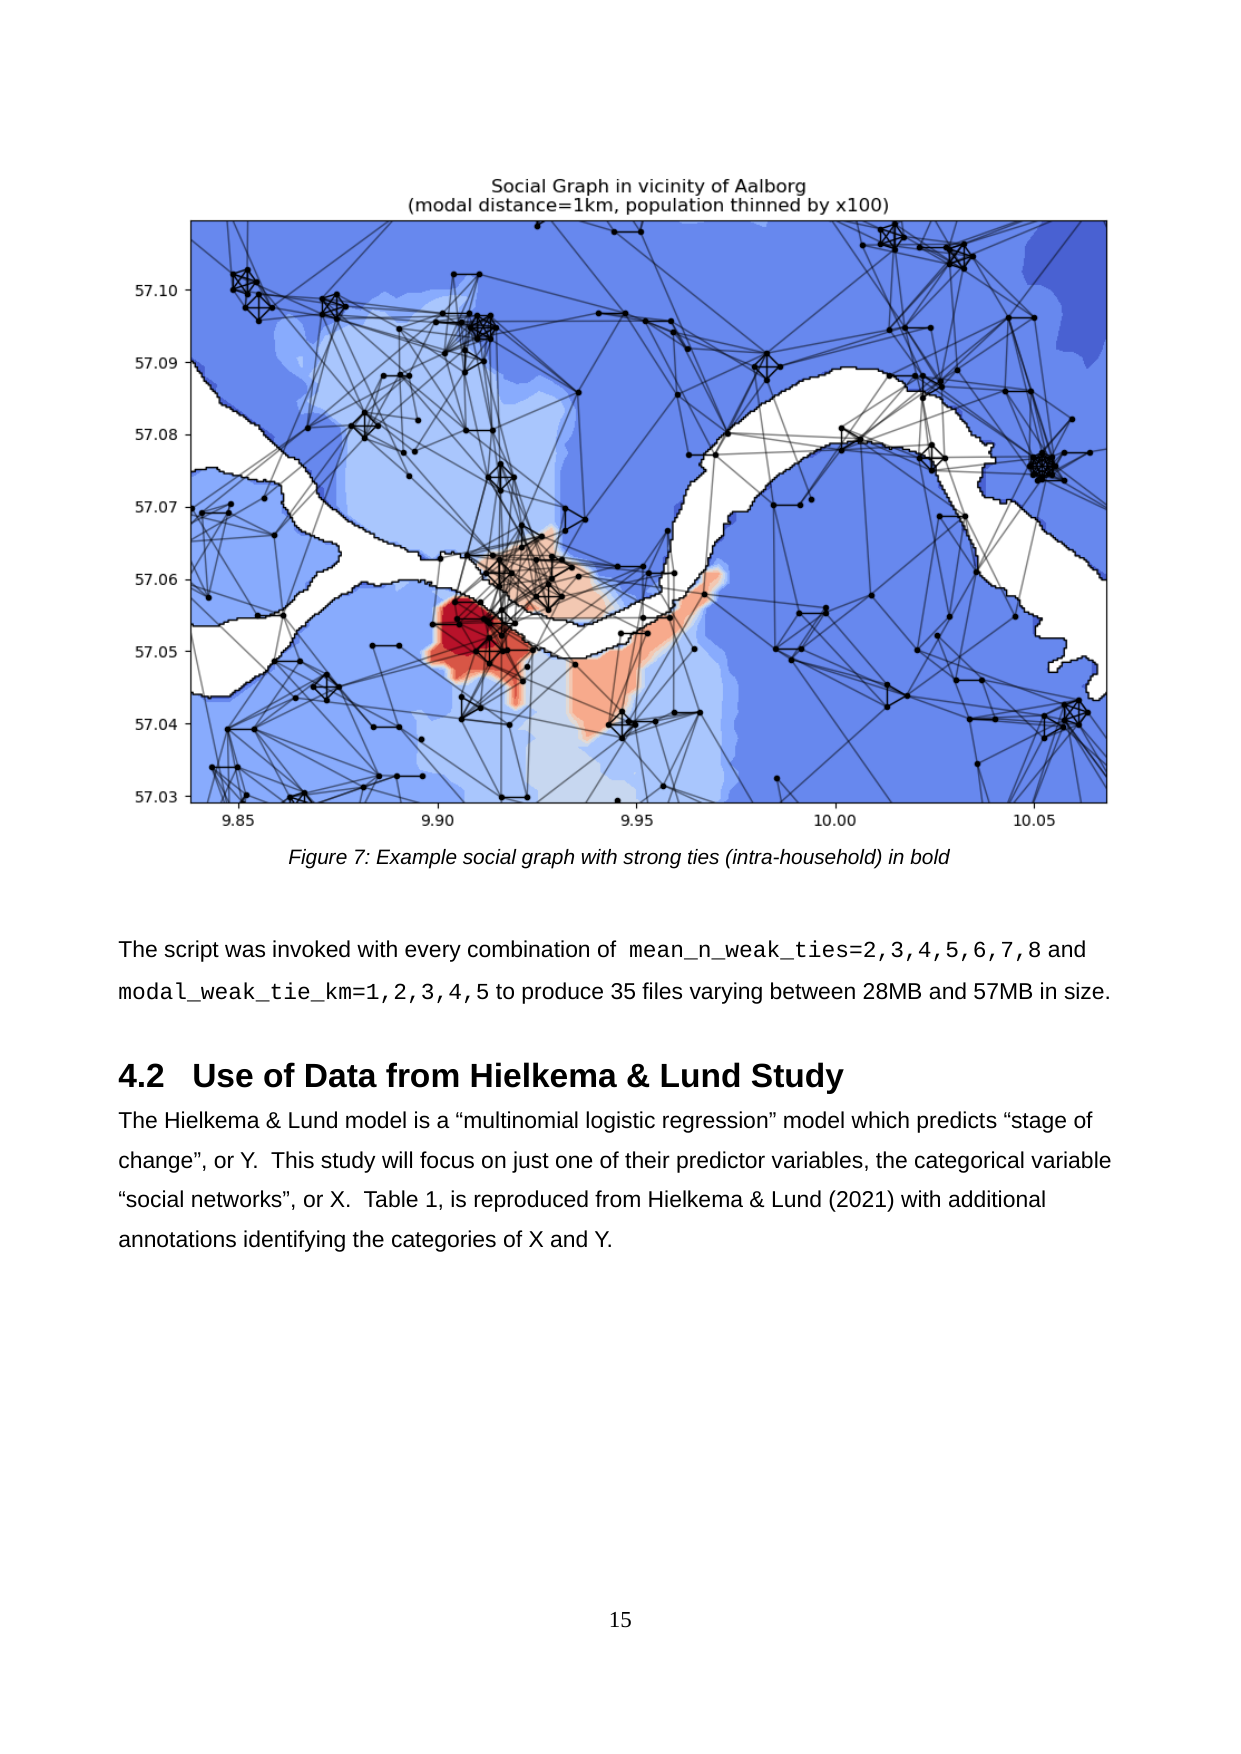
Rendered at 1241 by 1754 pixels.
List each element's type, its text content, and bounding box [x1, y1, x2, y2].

text Figure 7: Example social graph with strong ties (intra-household) in bold [118, 846, 1122, 869]
picture [118, 130, 1123, 846]
text The Hielkema & Lund model is a “multinomial logistic regression” model which predicts “stage of change”, or Y. This study will focus on just one of their predictor variables, the categorical variable “social networks”, or X. Table 1, is reproduced from Hielkema & Lund (2021) with additional annotations identifying the categories of X and Y. [118, 1107, 1122, 1252]
subtitle Use of Data from Hielkema & Lund Study [118, 1056, 1122, 1095]
text The script was invoked with every combination of mean_n_weak_ties=2,3,4,5,6,7,8 and modal_weak_tie_km=1,2,3,4,5 to produce 35 files varying between 28MB and 57MB in size. [118, 936, 1122, 1006]
